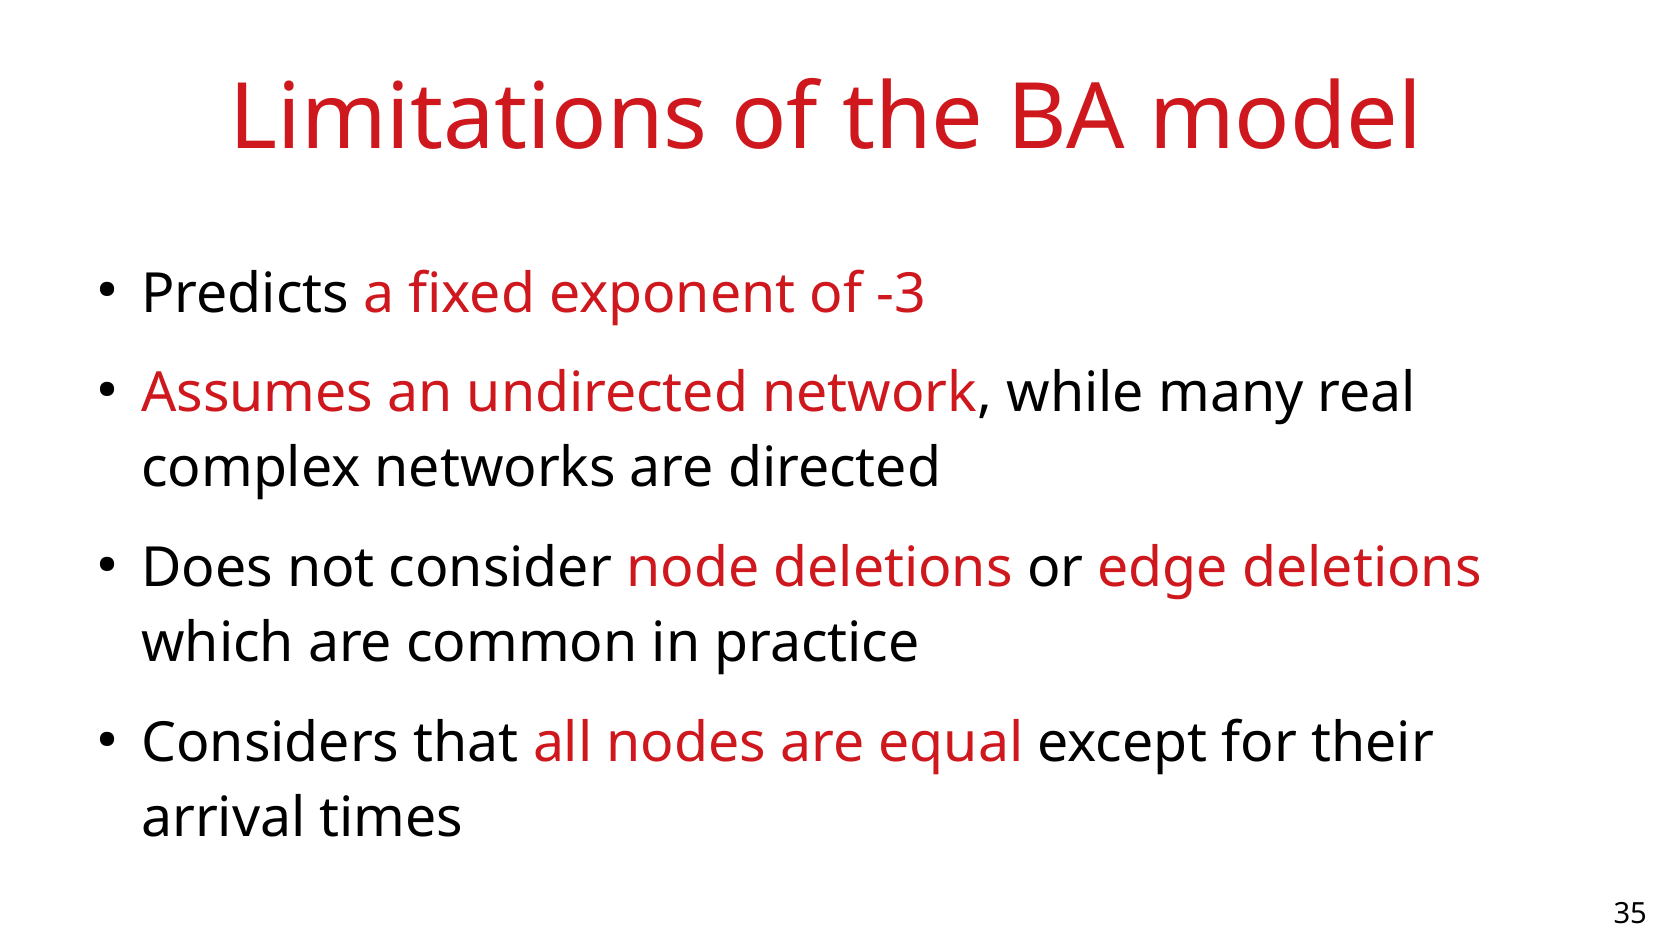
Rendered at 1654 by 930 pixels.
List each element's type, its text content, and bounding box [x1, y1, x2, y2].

list Predicts a fixed exponent of -3 Assumes an undirected network, while many real complex networks are directed Does not consider node deletions or edge deletions which are common in practice Considers that all nodes are equal except for their arrival times [82, 252, 1571, 856]
title Limitations of the BA model [82, 1, 1571, 225]
